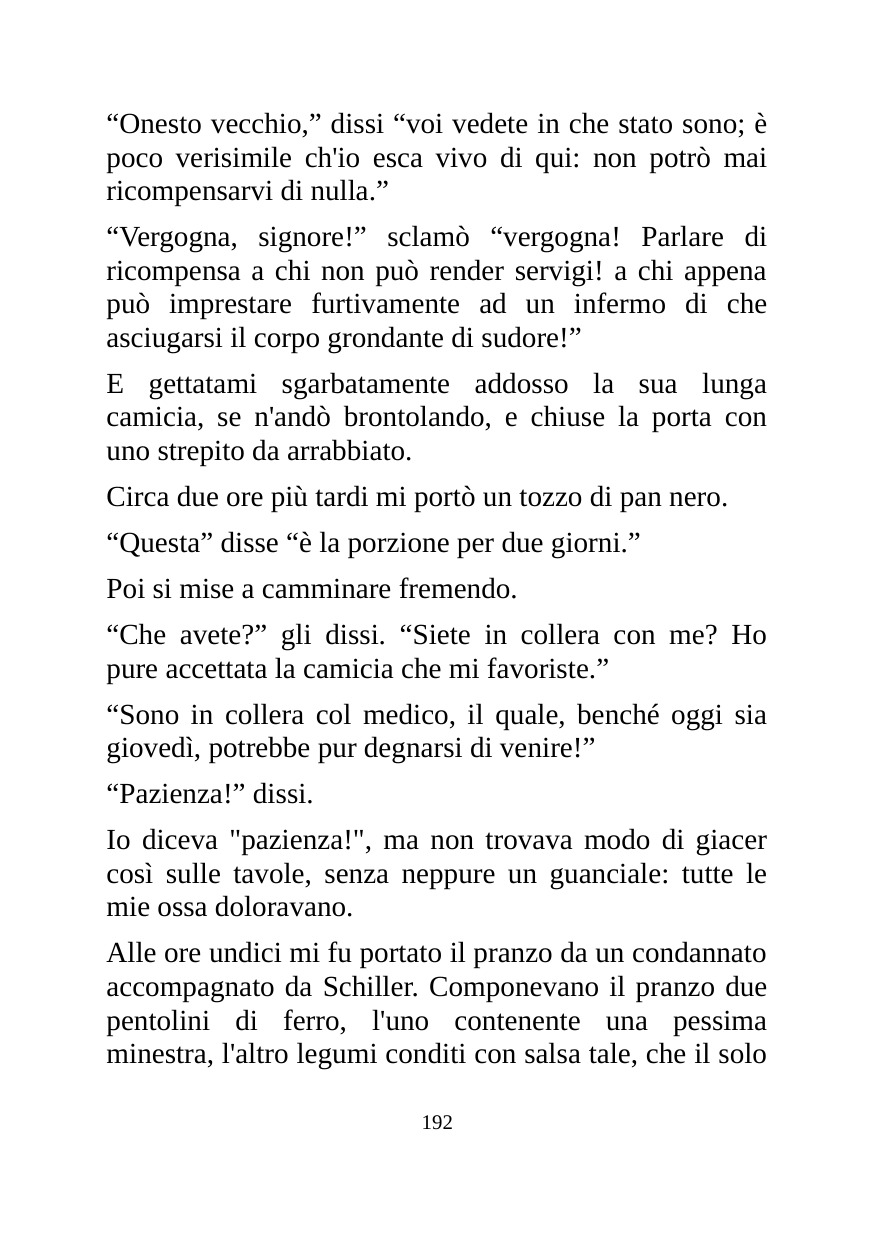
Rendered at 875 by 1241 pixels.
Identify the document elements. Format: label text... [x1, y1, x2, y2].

text “Pazienza!” dissi. [106, 776, 768, 810]
text “Questa” disse “è la porzione per due giorni.” [106, 525, 768, 559]
text E gettatami sgarbatamente addosso la sua lunga camicia, se n'andò brontolando, e chiuse la porta con uno strepito da arrabbiato. [106, 366, 768, 467]
text Circa due ore più tardi mi portò un tozzo di pan nero. [106, 479, 768, 513]
text “Che avete?” gli dissi. “Siete in collera con me? Ho pure accettata la camicia che mi favoriste.” [106, 617, 768, 684]
text “Onesto vecchio,” dissi “voi vedete in che stato sono; è poco verisimile ch'io esca vivo di qui: non potrò mai ricompensarvi di nulla.” [106, 106, 768, 207]
text “Sono in collera col medico, il quale, benché oggi sia giovedì, potrebbe pur degnarsi di venire!” [106, 697, 768, 764]
text Poi si mise a camminare fremendo. [106, 571, 768, 605]
text Alle ore undici mi fu portato il pranzo da un condannato accompagnato da Schiller. Componevano il pranzo due pentolini di ferro, l'uno contenente una pessima minestra, l'altro legumi conditi con salsa tale, che il solo [106, 936, 768, 1070]
text “Vergogna, signore!” sclamò “vergogna! Parlare di ricompensa a chi non può render servigi! a chi appena può imprestare furtivamente ad un infermo di che asciugarsi il corpo grondante di sudore!” [106, 219, 768, 353]
text Io diceva "pazienza!", ma non trovava modo di giacer così sulle tavole, senza neppure un guanciale: tutte le mie ossa doloravano. [106, 822, 768, 923]
